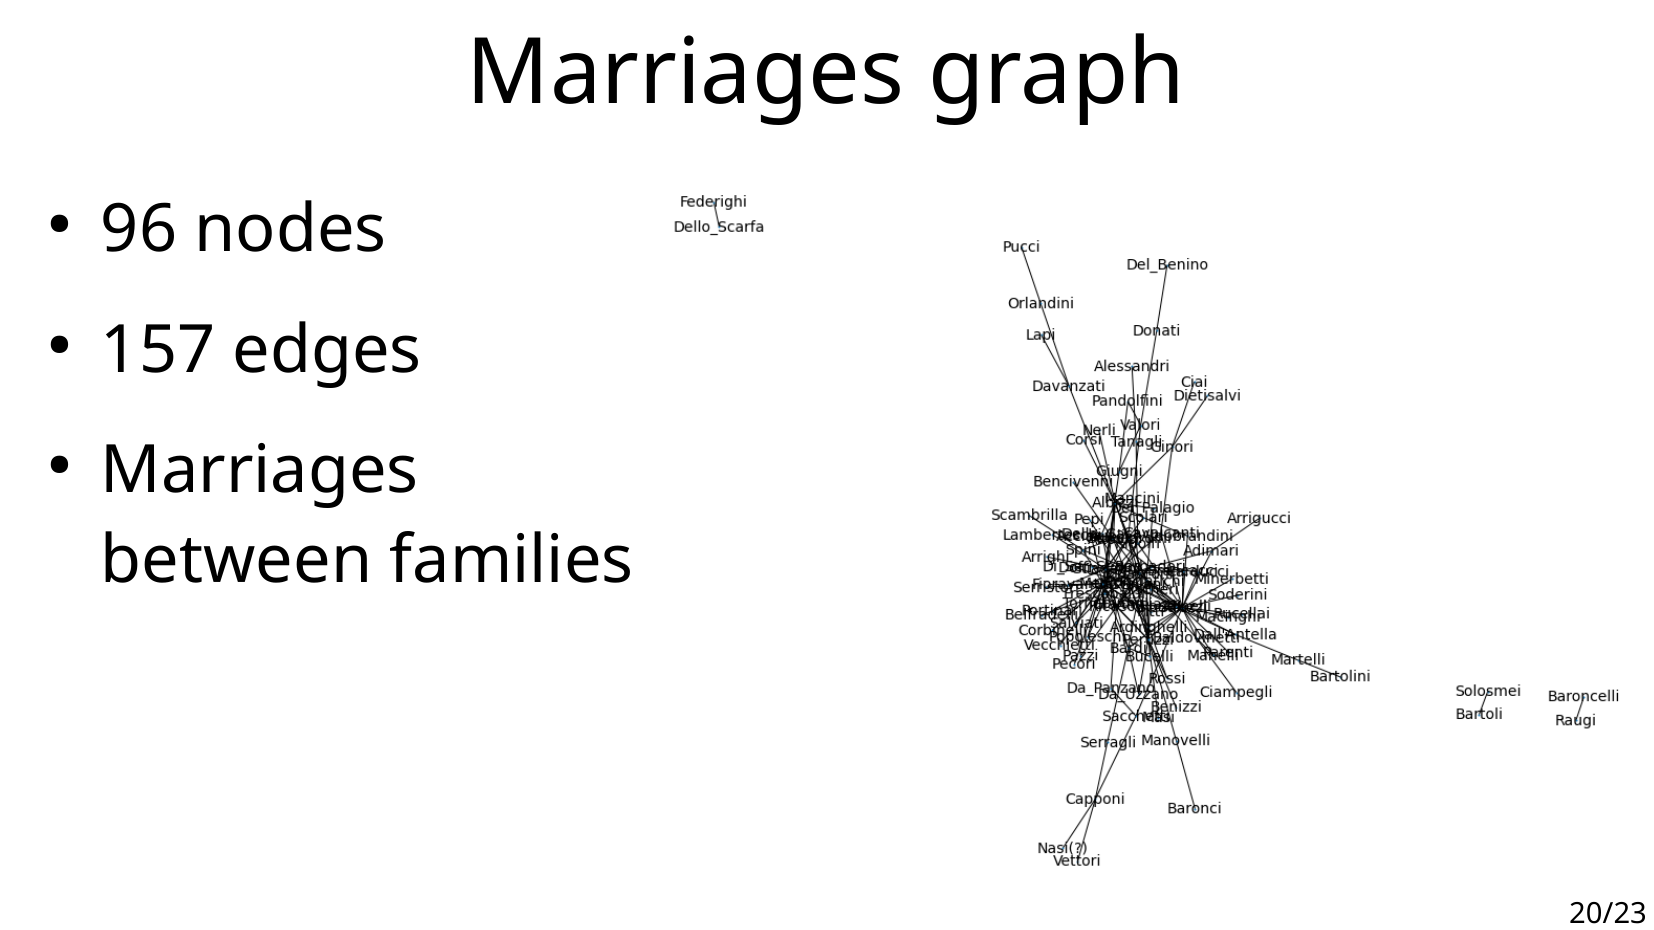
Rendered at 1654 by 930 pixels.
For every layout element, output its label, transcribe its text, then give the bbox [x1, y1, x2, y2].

picture [651, 165, 1621, 886]
list 96 nodes 157 edges Marriages between families [30, 180, 651, 841]
title Marriages graph [82, 1, 1571, 135]
